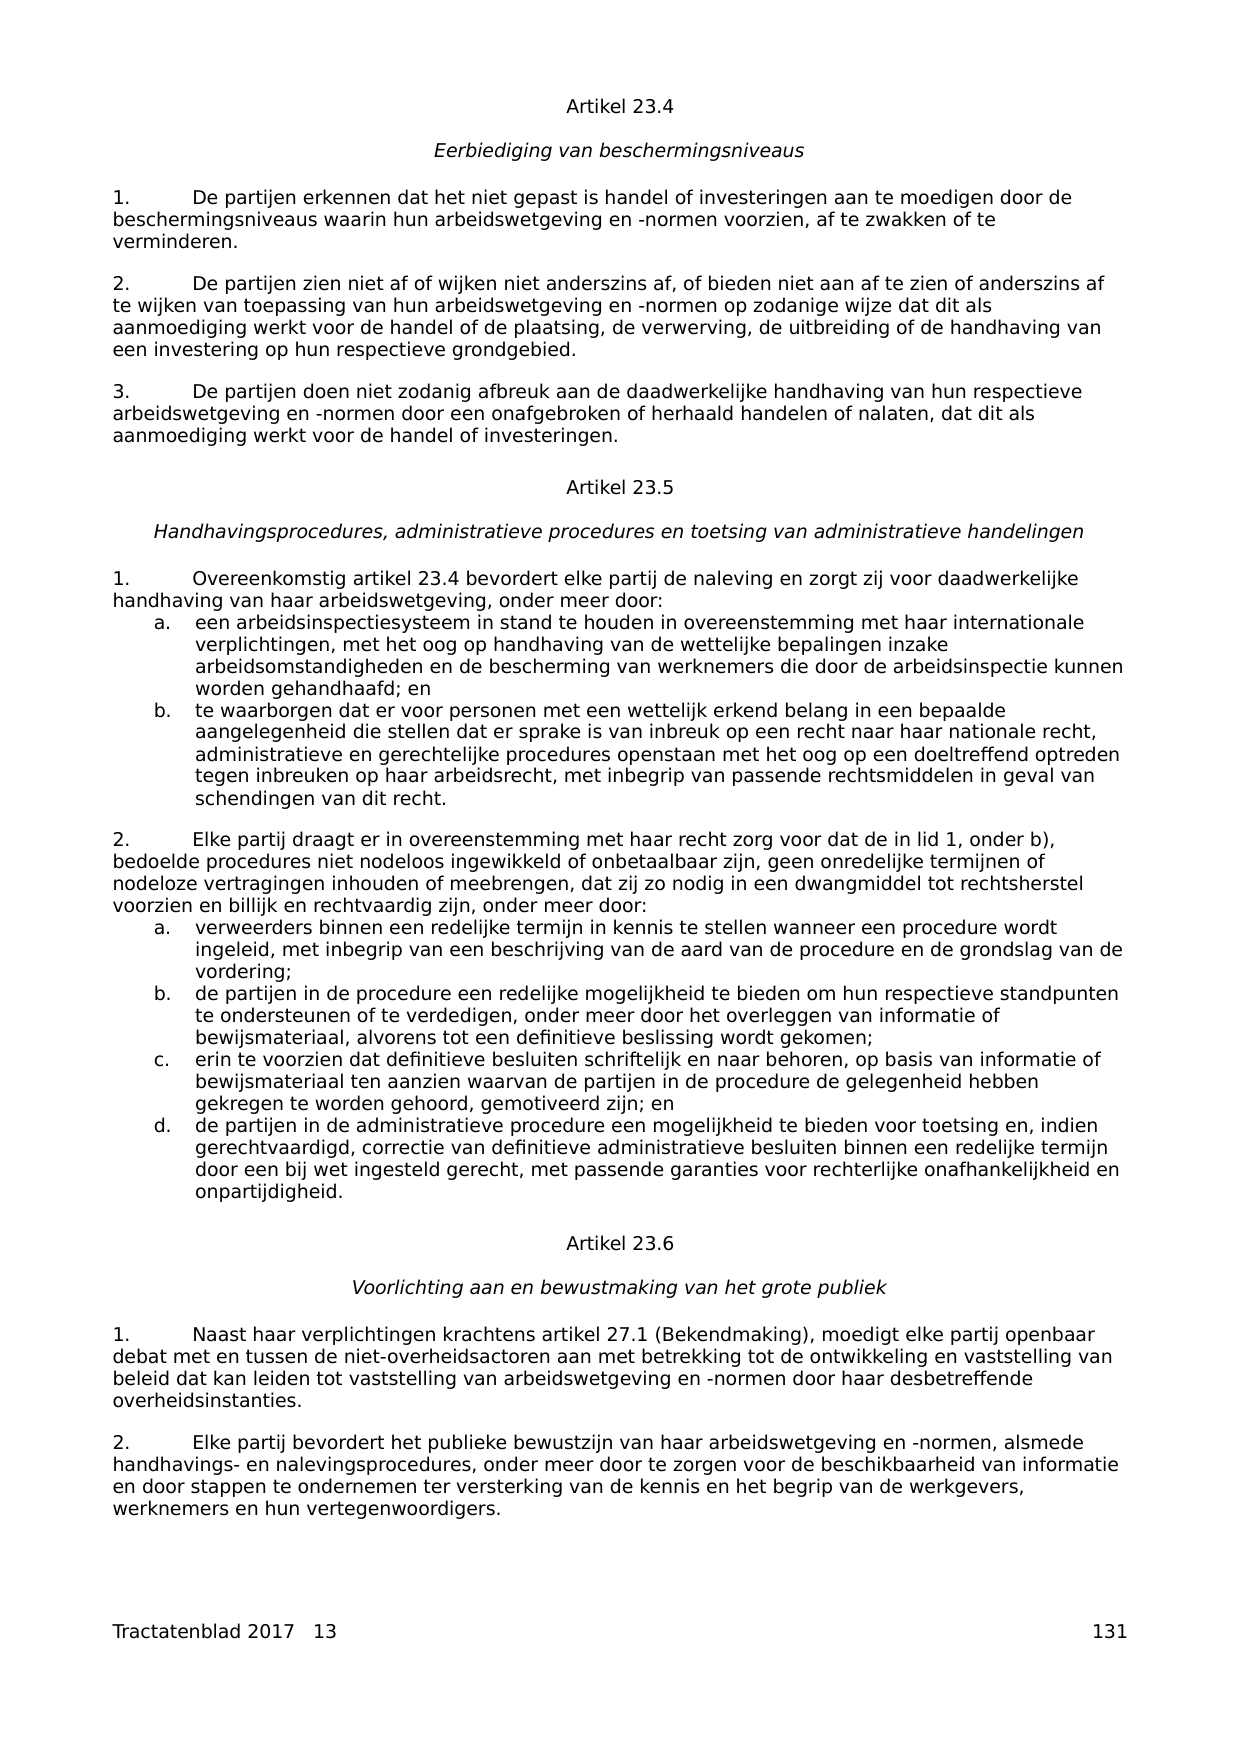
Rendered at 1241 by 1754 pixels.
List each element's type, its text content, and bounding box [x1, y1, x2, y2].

subtitle Artikel 23.5 Handhavingsprocedures, administratieve procedures en toetsing van administratieve handelingen [112, 477, 1128, 543]
text 1. De partijen erkennen dat het niet gepast is handel of investeringen aan te moedigen door de beschermingsniveaus waarin hun arbeidswetgeving en -normen voorzien, af te zwakken of te verminderen. [112, 187, 1128, 253]
text 2. Elke partij bevordert het publieke bewustzijn van haar arbeidswetgeving en -normen, alsmede handhavings- en nalevingsprocedures, onder meer door te zorgen voor de beschikbaarheid van informatie en door stappen te ondernemen ter versterking van de kennis en het begrip van de werkgevers, werknemers en hun vertegenwoordigers. [112, 1432, 1128, 1520]
subtitle Artikel 23.6 Voorlichting aan en bewustmaking van het grote publiek [112, 1233, 1128, 1299]
text b. de partijen in de procedure een redelijke mogelijkheid te bieden om hun respectieve standpunten te ondersteunen of te verdedigen, onder meer door het overleggen van informatie of bewijsmateriaal, alvorens tot een definitieve beslissing wordt gekomen; [153, 983, 1128, 1049]
text a. een arbeidsinspectiesysteem in stand te houden in overeenstemming met haar internationale verplichtingen, met het oog op handhaving van de wettelijke bepalingen inzake arbeidsomstandigheden en de bescherming van werknemers die door de arbeidsinspectie kunnen worden gehandhaafd; en [153, 612, 1128, 699]
text 2. De partijen zien niet af of wijken niet anderszins af, of bieden niet aan af te zien of anderszins af te wijken van toepassing van hun arbeidswetgeving en -normen op zodanige wijze dat dit als aanmoediging werkt voor de handel of de plaatsing, de verwerving, de uitbreiding of de handhaving van een investering op hun respectieve grondgebied. [112, 273, 1128, 361]
text d. de partijen in de administratieve procedure een mogelijkheid te bieden voor toetsing en, indien gerechtvaardigd, correctie van definitieve administratieve besluiten binnen een redelijke termijn door een bij wet ingesteld gerecht, met passende garanties voor rechterlijke onafhankelijkheid en onpartijdigheid. [153, 1115, 1128, 1203]
text 3. De partijen doen niet zodanig afbreuk aan de daadwerkelijke handhaving van hun respectieve arbeidswetgeving en -normen door een onafgebroken of herhaald handelen of nalaten, dat dit als aanmoediging werkt voor de handel of investeringen. [112, 381, 1128, 447]
text 2. Elke partij draagt er in overeenstemming met haar recht zorg voor dat de in lid 1, onder b), bedoelde procedures niet nodeloos ingewikkeld of onbetaalbaar zijn, geen onredelijke termijnen of nodeloze vertragingen inhouden of meebrengen, dat zij zo nodig in een dwangmiddel tot rechtsherstel voorzien en billijk en rechtvaardig zijn, onder meer door: [112, 829, 1128, 917]
text a. verweerders binnen een redelijke termijn in kennis te stellen wanneer een procedure wordt ingeleid, met inbegrip van een beschrijving van de aard van de procedure en de grondslag van de vordering; [153, 917, 1128, 983]
text c. erin te voorzien dat definitieve besluiten schriftelijk en naar behoren, op basis van informatie of bewijsmateriaal ten aanzien waarvan de partijen in de procedure de gelegenheid hebben gekregen te worden gehoord, gemotiveerd zijn; en [153, 1049, 1128, 1115]
text b. te waarborgen dat er voor personen met een wettelijk erkend belang in een bepaalde aangelegenheid die stellen dat er sprake is van inbreuk op een recht naar haar nationale recht, administratieve en gerechtelijke procedures openstaan met het oog op een doeltreffend optreden tegen inbreuken op haar arbeidsrecht, met inbegrip van passende rechtsmiddelen in geval van schendingen van dit recht. [153, 699, 1128, 809]
subtitle Artikel 23.4 Eerbiediging van beschermingsniveaus [112, 96, 1128, 162]
text 1. Overeenkomstig artikel 23.4 bevordert elke partij de naleving en zorgt zij voor daadwerkelijke handhaving van haar arbeidswetgeving, onder meer door: [112, 568, 1128, 612]
text 1. Naast haar verplichtingen krachtens artikel 27.1 (Bekendmaking), moedigt elke partij openbaar debat met en tussen de niet-overheidsactoren aan met betrekking tot de ontwikkeling en vaststelling van beleid dat kan leiden tot vaststelling van arbeidswetgeving en -normen door haar desbetreffende overheidsinstanties. [112, 1324, 1128, 1412]
